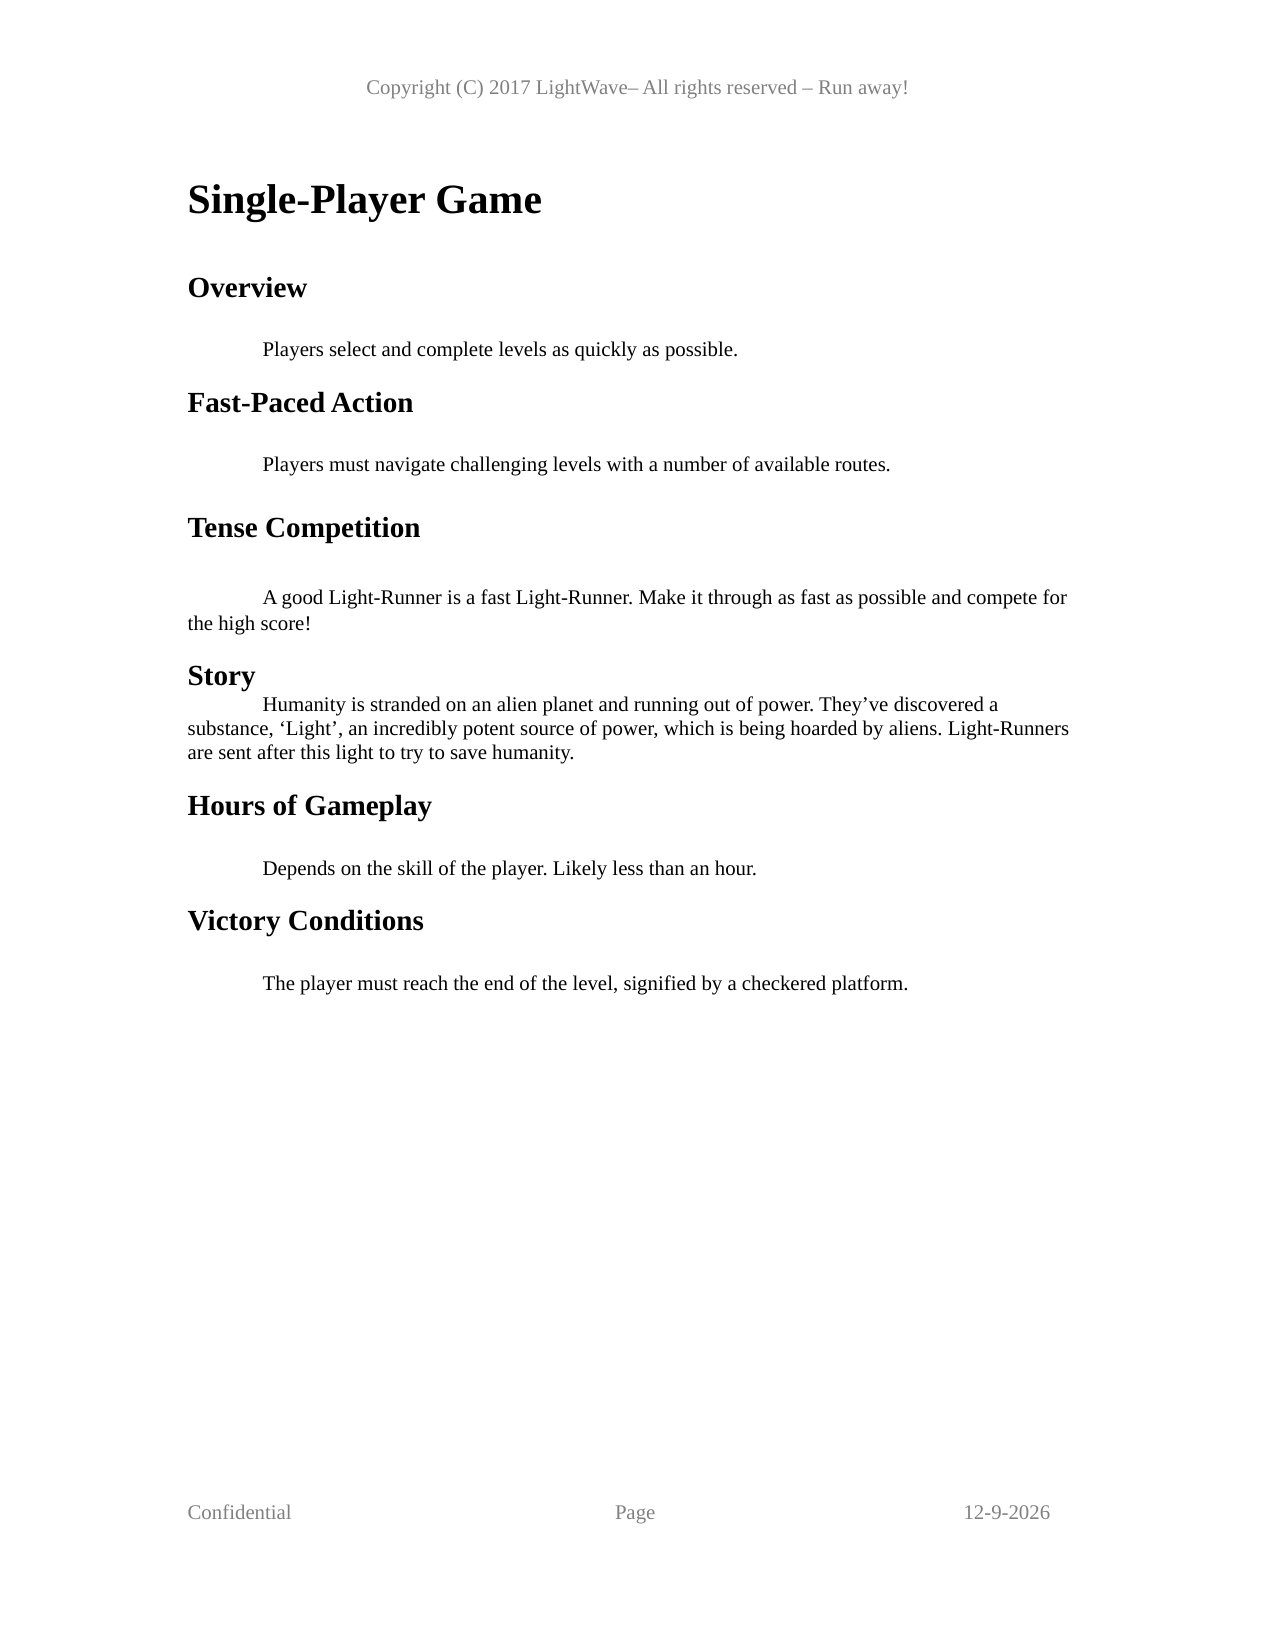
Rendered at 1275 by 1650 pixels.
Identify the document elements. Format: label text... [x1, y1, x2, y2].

subtitle Story [187, 658, 1087, 692]
subtitle Overview [187, 270, 1087, 303]
text Players select and complete levels as quickly as possible. [187, 337, 1087, 361]
text The player must reach the end of the level, signified by a checkered platform. [187, 971, 1087, 995]
text Depends on the skill of the player. Likely less than an hour. [187, 855, 1087, 879]
text A good Light-Runner is a fast Light-Runner. Make it through as fast as possible and compete for the high score! [187, 577, 1087, 634]
text Humanity is stranded on an alien planet and running out of power. They’ve discovered a substance, ‘Light’, an incredibly potent source of power, which is being hoarded by aliens. Light-Runners are sent after this light to try to save humanity. [187, 692, 1087, 764]
text Players must navigate challenging levels with a number of available routes. [187, 452, 1087, 476]
subtitle Hours of Gameplay [187, 788, 1087, 822]
subtitle Tense Competition [187, 510, 1087, 543]
subtitle Victory Conditions [187, 903, 1087, 937]
subtitle Fast-Paced Action [187, 385, 1087, 419]
subtitle Single-Player Game [187, 174, 1087, 222]
